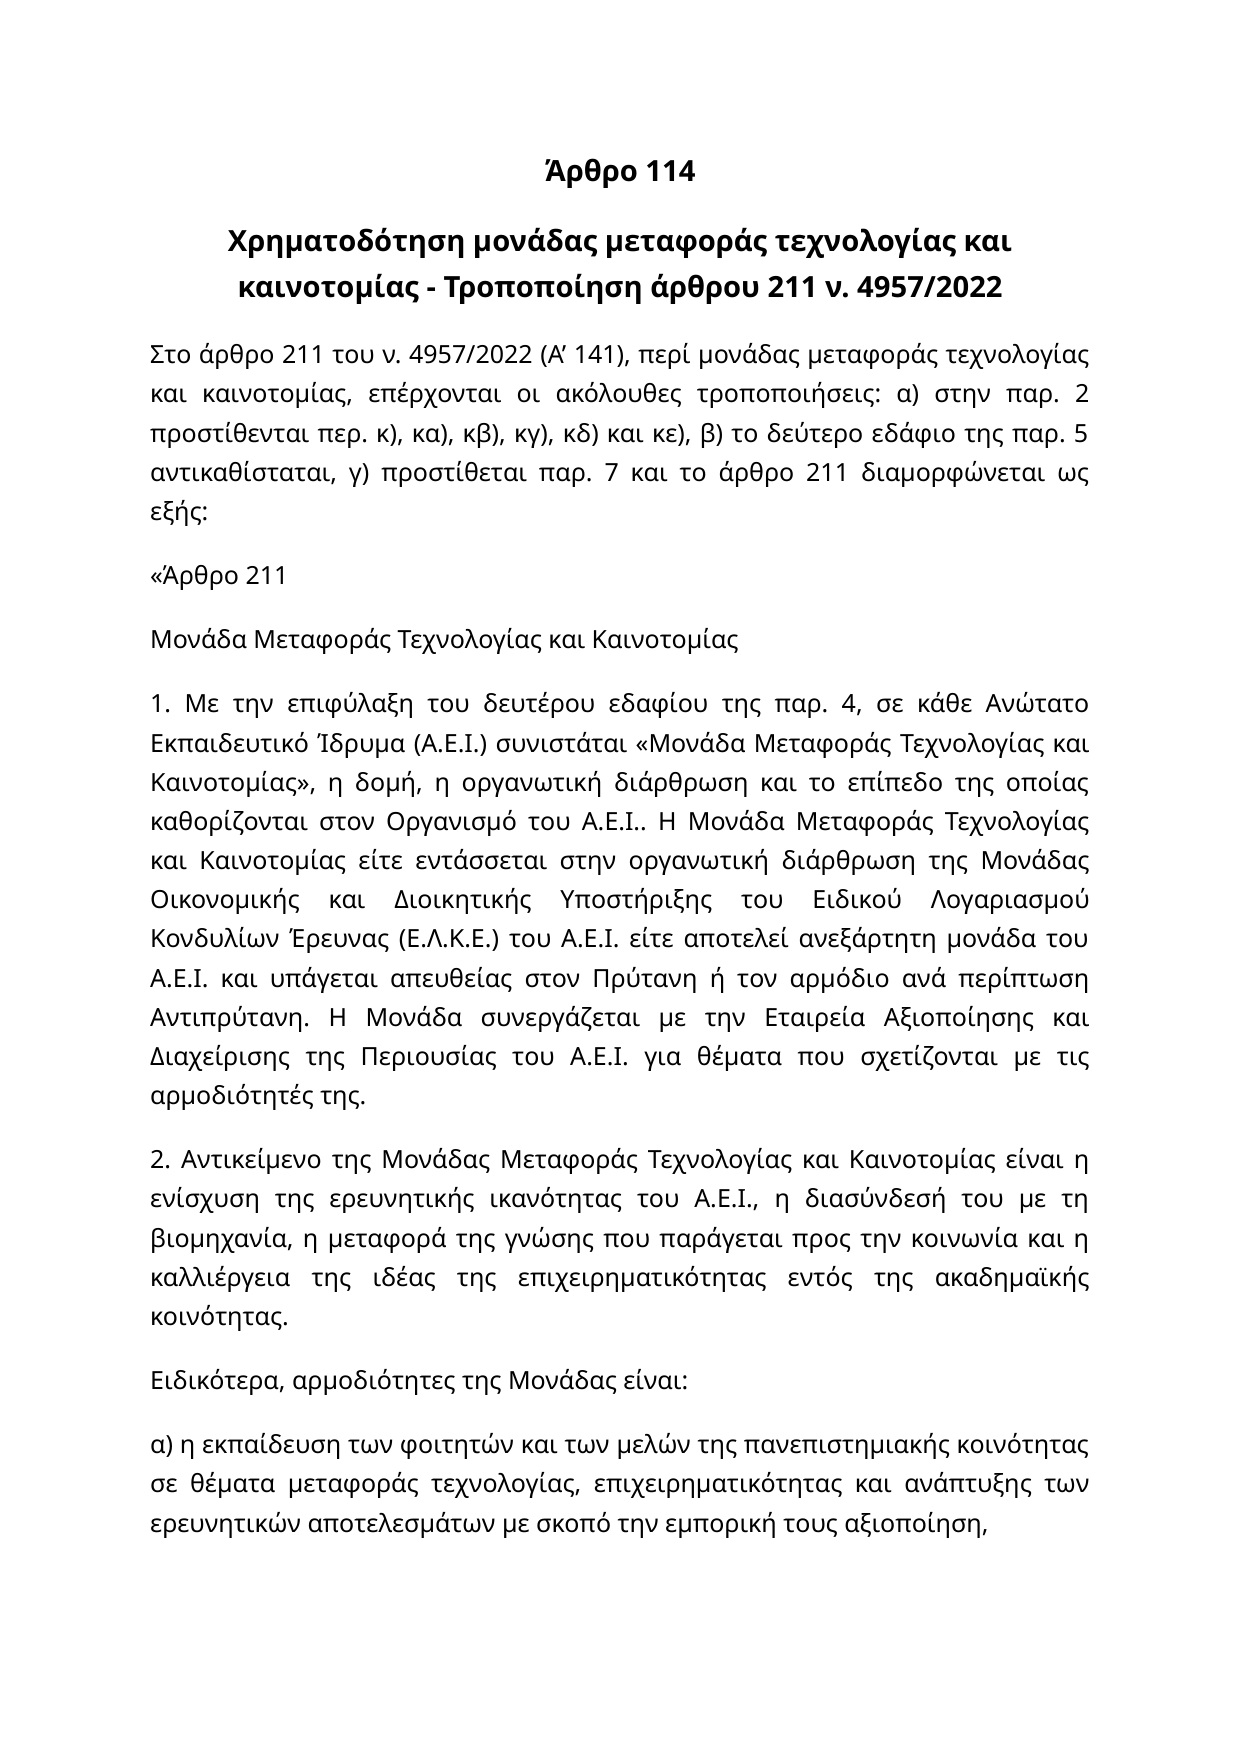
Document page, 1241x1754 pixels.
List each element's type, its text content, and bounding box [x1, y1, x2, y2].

subtitle Χρηματοδότηση μονάδας μεταφοράς τεχνολογίας και καινοτομίας - Τροποποίηση άρθρου 211 ν. 4957/2022 [150, 221, 1090, 306]
text α) η εκπαίδευση των φοιτητών και των μελών της πανεπιστημιακής κοινότητας σε θέματα μεταφοράς τεχνολογίας, επιχειρηματικότητας και ανάπτυξης των ερευνητικών αποτελεσμάτων με σκοπό την εμπορική τους αξιοποίηση, [150, 1427, 1090, 1539]
text 2. Αντικείμενο της Μονάδας Μεταφοράς Τεχνολογίας και Καινοτομίας είναι η ενίσχυση της ερευνητικής ικανότητας του Α.Ε.Ι., η διασύνδεσή του με τη βιομηχανία, η μεταφορά της γνώσης που παράγεται προς την κοινωνία και η καλλιέργεια της ιδέας της επιχειρηματικότητας εντός της ακαδημαϊκής κοινότητας. [150, 1142, 1090, 1333]
text Ειδικότερα, αρμοδιότητες της Μονάδας είναι: [150, 1363, 1090, 1397]
text Μονάδα Μεταφοράς Τεχνολογίας και Καινοτομίας [150, 622, 1090, 656]
text Στο άρθρο 211 του ν. 4957/2022 (Α’ 141), περί μονάδας μεταφοράς τεχνολογίας και καινοτομίας, επέρχονται οι ακόλουθες τροποποιήσεις: α) στην παρ. 2 προστίθενται περ. κ), κα), κβ), κγ), κδ) και κε), β) το δεύτερο εδάφιο της παρ. 5 αντικαθίσταται, γ) προστίθεται παρ. 7 και το άρθρο 211 διαμορφώνεται ως εξής: [150, 337, 1090, 528]
text 1. Με την επιφύλαξη του δευτέρου εδαφίου της παρ. 4, σε κάθε Ανώτατο Εκπαιδευτικό Ίδρυμα (Α.Ε.Ι.) συνιστάται «Μονάδα Μεταφοράς Τεχνολογίας και Καινοτομίας», η δομή, η οργανωτική διάρθρωση και το επίπεδο της οποίας καθορίζονται στον Οργανισμό του Α.Ε.Ι.. Η Μονάδα Μεταφοράς Τεχνολογίας και Καινοτομίας είτε εντάσσεται στην οργανωτική διάρθρωση της Μονάδας Οικονομικής και Διοικητικής Υποστήριξης του Ειδικού Λογαριασμού Κονδυλίων Έρευνας (Ε.Λ.Κ.Ε.) του Α.Ε.Ι. είτε αποτελεί ανεξάρτητη μονάδα του Α.Ε.Ι. και υπάγεται απευθείας στον Πρύτανη ή τον αρμόδιο ανά περίπτωση Αντιπρύτανη. Η Μονάδα συνεργάζεται με την Εταιρεία Αξιοποίησης και Διαχείρισης της Περιουσίας του Α.Ε.Ι. για θέματα που σχετίζονται με τις αρμοδιότητές της. [150, 686, 1090, 1112]
text «Άρθρο 211 [150, 558, 1090, 592]
subtitle Άρθρο 114 [150, 150, 1090, 190]
